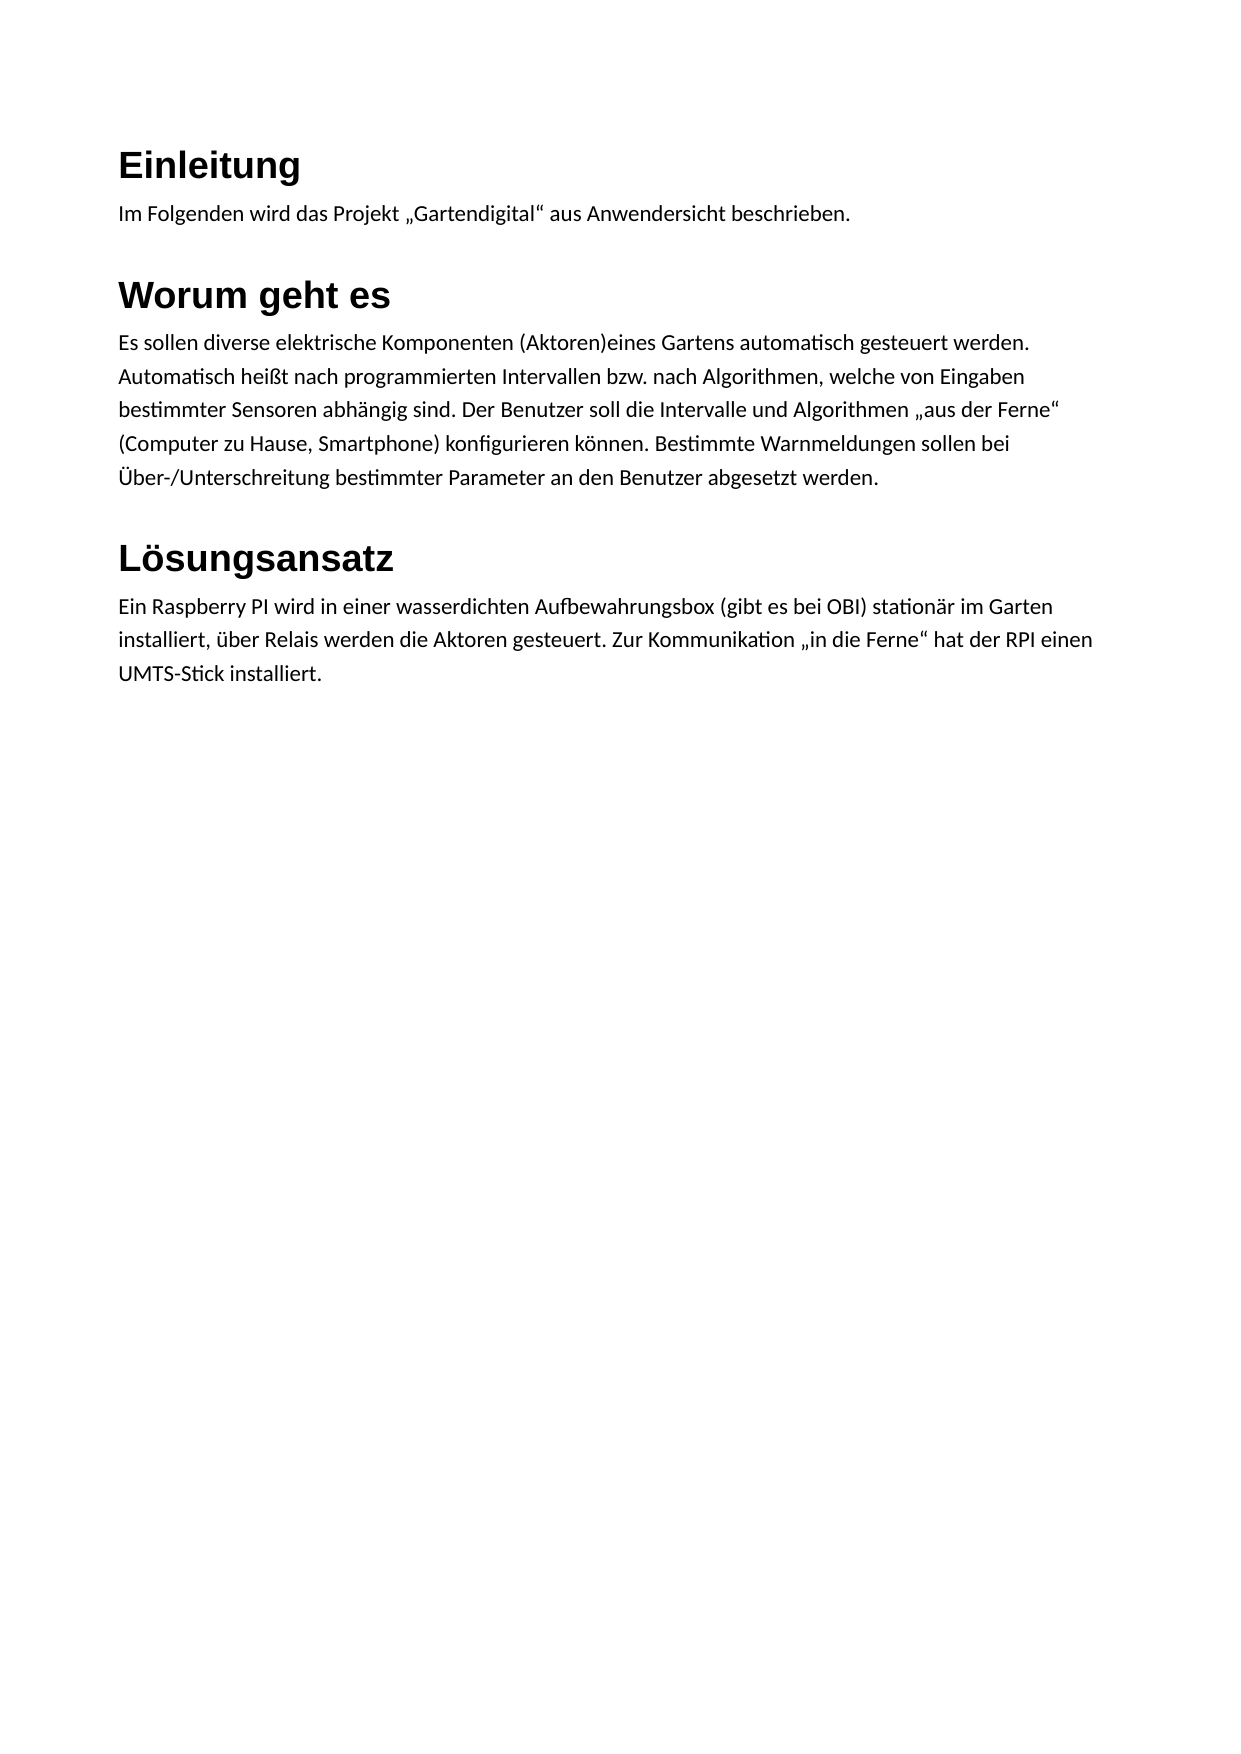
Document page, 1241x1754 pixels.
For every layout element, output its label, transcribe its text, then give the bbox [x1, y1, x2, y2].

subtitle Worum geht es [118, 272, 1122, 316]
text Im Folgenden wird das Projekt „Gartendigital“ aus Anwendersicht beschrieben. [118, 199, 1122, 227]
text Ein Raspberry PI wird in einer wasserdichten Aufbewahrungsbox (gibt es bei OBI) stationär im Garten installiert, über Relais werden die Aktoren gesteuert. Zur Kommunikation „in die Ferne“ hat der RPI einen UMTS-Stick installiert. [118, 592, 1122, 687]
subtitle Lösungsansatz [118, 536, 1122, 579]
subtitle Einleitung [118, 143, 1122, 187]
text Es sollen diverse elektrische Komponenten (Aktoren)eines Gartens automatisch gesteuert werden. Automatisch heißt nach programmierten Intervallen bzw. nach Algorithmen, welche von Eingaben bestimmter Sensoren abhängig sind. Der Benutzer soll die Intervalle und Algorithmen „aus der Ferne“ (Computer zu Hause, Smartphone) konfigurieren können. Bestimmte Warnmeldungen sollen bei Über-/Unterschreitung bestimmter Parameter an den Benutzer abgesetzt werden. [118, 328, 1122, 491]
